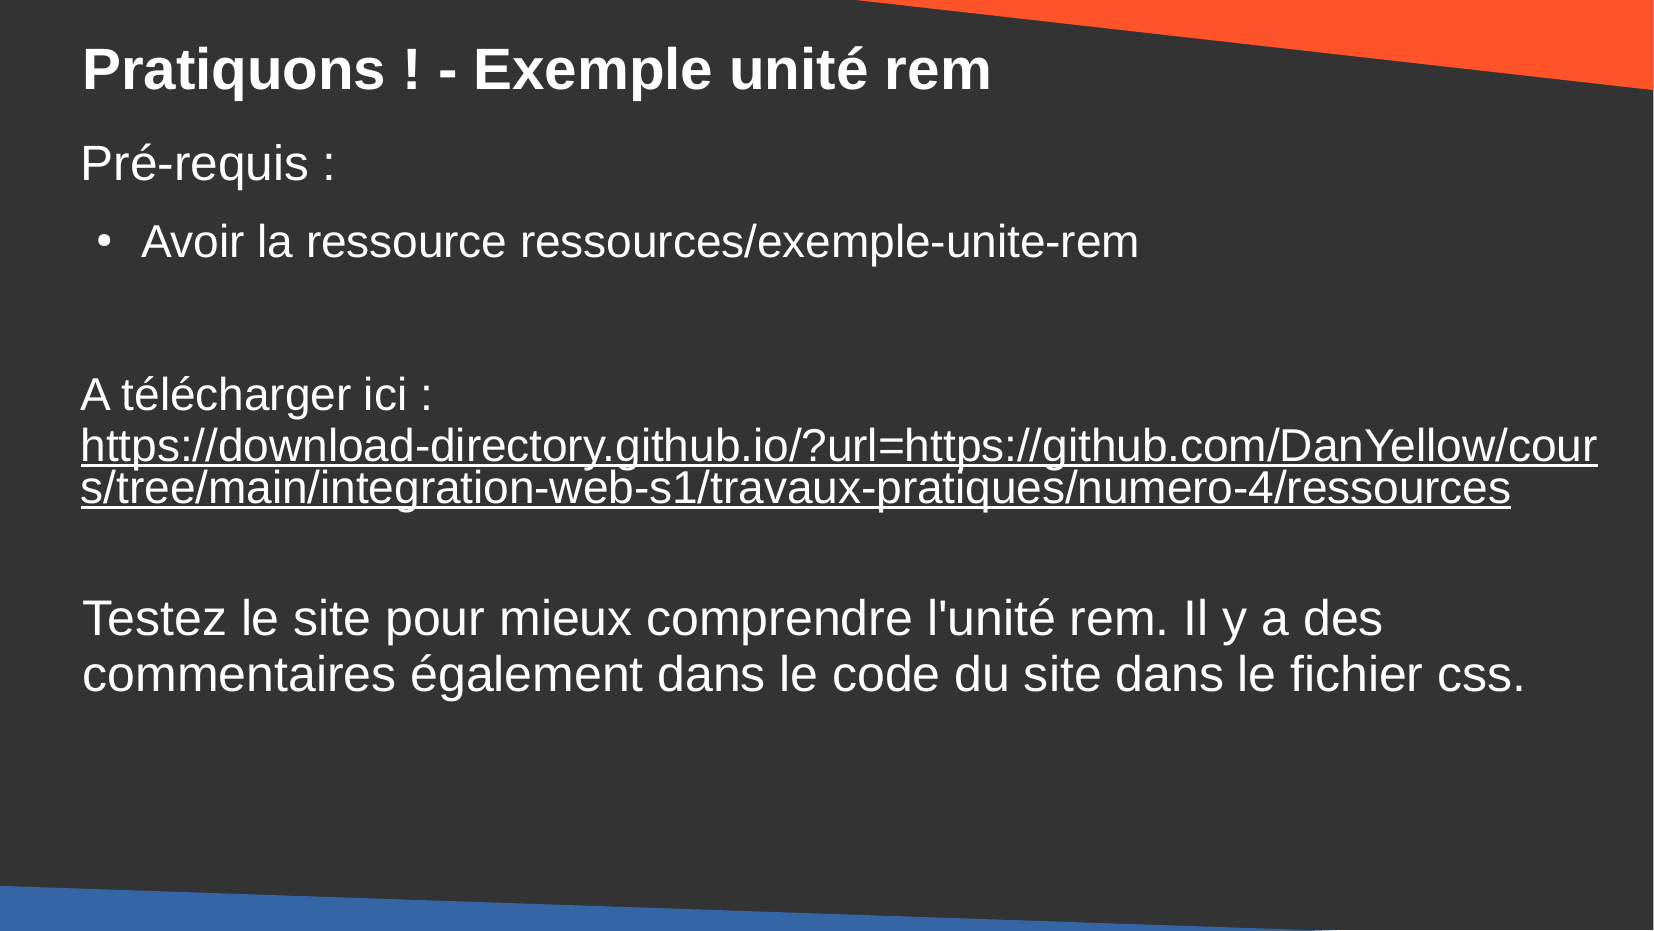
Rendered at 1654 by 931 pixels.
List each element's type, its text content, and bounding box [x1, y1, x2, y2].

title Pratiquons ! - Exemple unité rem [82, 37, 1571, 114]
text_box [855, 0, 1654, 91]
text_box [0, 885, 1337, 931]
list Pré-requis : Avoir la ressource ressources/exemple-unite-rem A télécharger ici : https://download-directory.github.io/?url=https://github.com/DanYellow/cours/tree/main/integration-web-s1/travaux-pratiques/numero-4/ressources [80, 135, 1620, 473]
title Testez le site pour mieux comprendre l'unité rem. Il y a des commentaires également dans le code du site dans le fichier css. [82, 590, 1571, 715]
